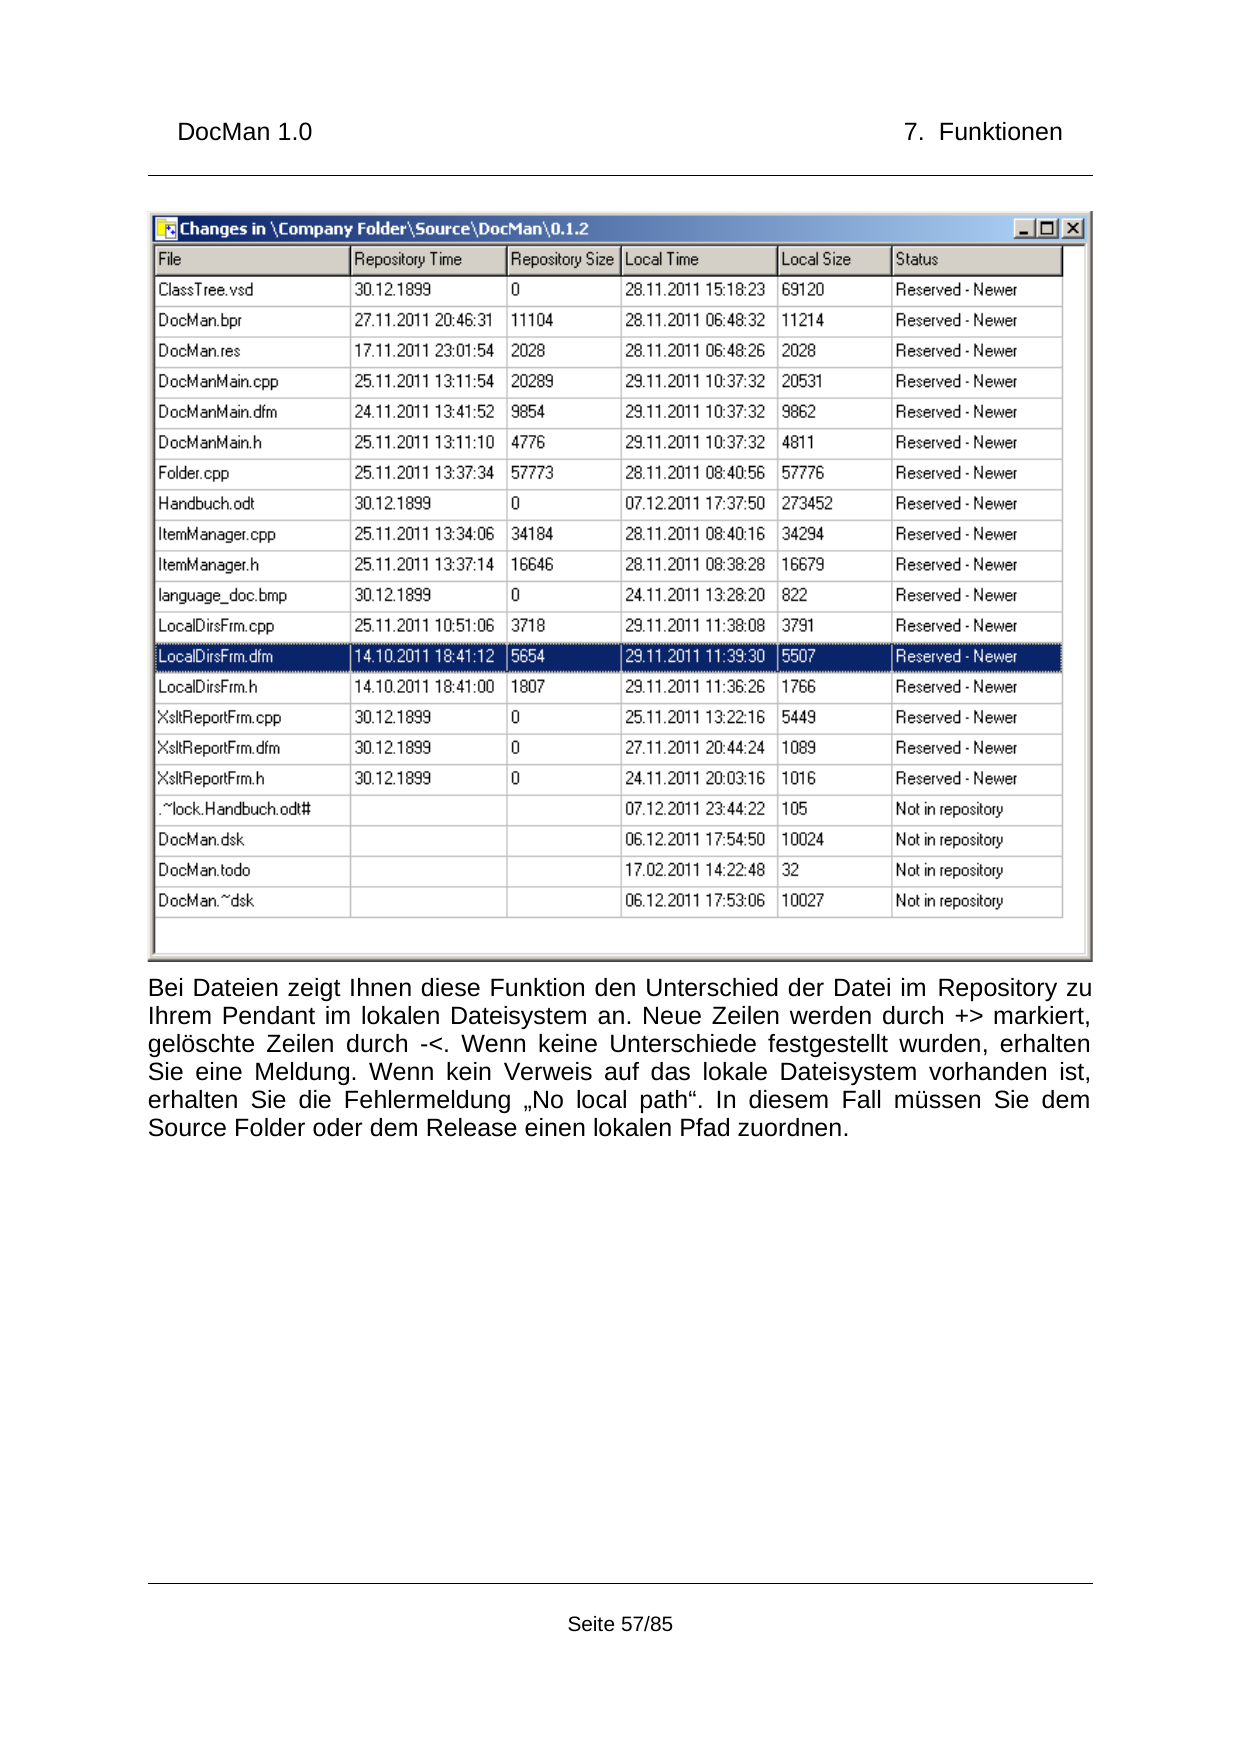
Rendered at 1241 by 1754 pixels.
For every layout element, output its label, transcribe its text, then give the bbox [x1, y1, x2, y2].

text Bei Dateien zeigt Ihnen diese Funktion den Unterschied der Datei im Repository zu Ihrem Pendant im lokalen Dateisystem an. Neue Zeilen werden durch +> markiert, gelöschte Zeilen durch -<. Wenn keine Unterschiede festgestellt wurden, erhalten Sie eine Meldung. Wenn kein Verweis auf das lokale Dateisystem vorhanden ist, erhalten Sie die Fehlermeldung „No local path“. In diesem Fall müssen Sie dem Source Folder oder dem Release einen lokalen Pfad zuordnen. [148, 974, 1093, 1142]
picture [147, 211, 1093, 962]
